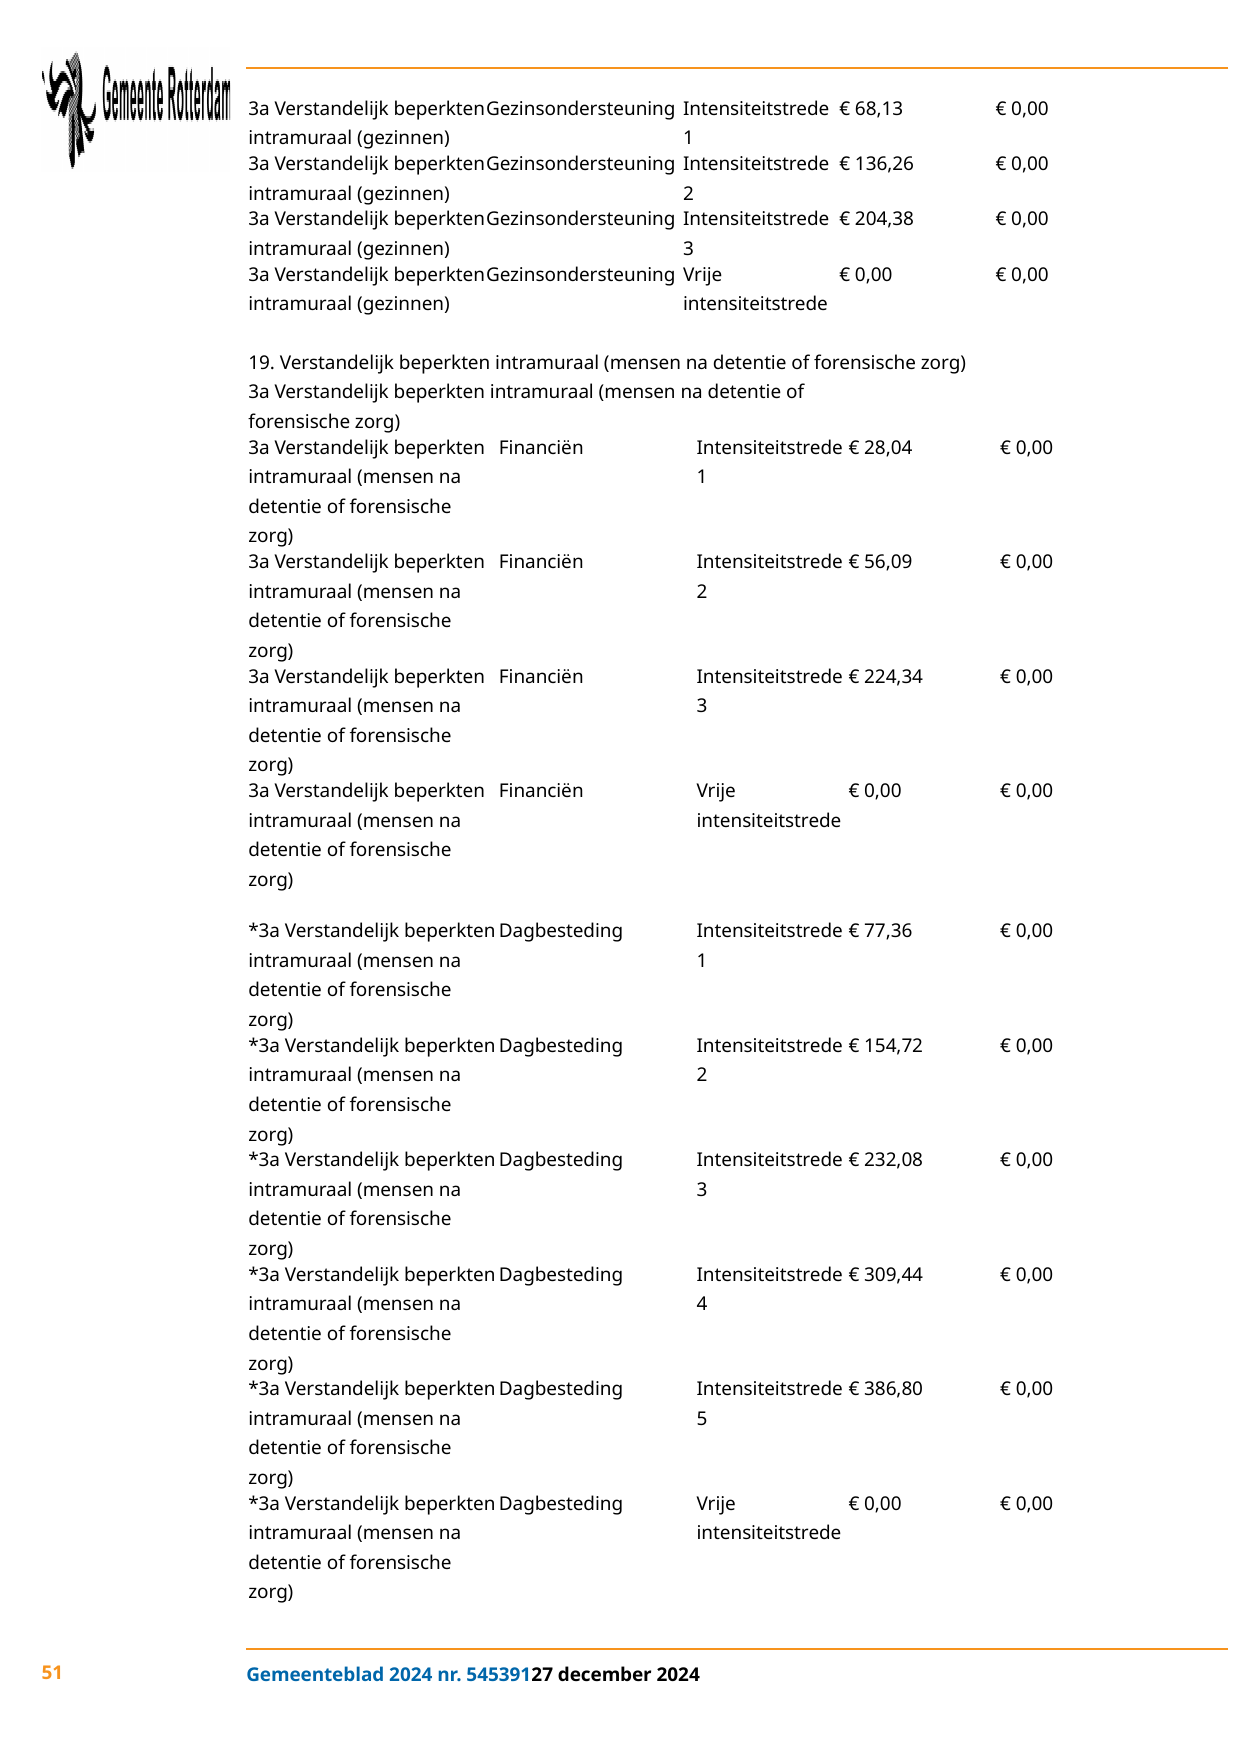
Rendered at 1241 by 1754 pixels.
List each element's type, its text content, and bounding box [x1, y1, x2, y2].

table_cell 3a Verstandelijk beperkten intramuraal (gezinnen) [248, 95, 486, 150]
table_cell 3a Verstandelijk beperkten intramuraal (mensen na detentie of forensische zorg) [248, 777, 499, 892]
table_cell € 0,00 [995, 261, 1152, 316]
table_cell € 0,00 [1000, 777, 1152, 892]
table_cell Intensiteitstrede 2 [696, 548, 848, 663]
table_cell Vrije intensiteitstrede [683, 261, 839, 316]
table_cell € 136,26 [839, 150, 995, 205]
table_cell € 0,00 [1000, 434, 1152, 548]
table_cell Intensiteitstrede 2 [683, 150, 839, 205]
table_cell € 0,00 [1000, 548, 1152, 663]
table_cell € 0,00 [1000, 1032, 1152, 1146]
table_cell € 0,00 [995, 150, 1152, 205]
table_cell *3a Verstandelijk beperkten intramuraal (mensen na detentie of forensische zorg) [248, 1375, 499, 1490]
table_cell € 0,00 [1000, 1146, 1152, 1261]
table_cell Financiën [499, 777, 696, 892]
table_cell Dagbesteding [499, 1375, 696, 1490]
table_cell Dagbesteding [499, 1032, 696, 1146]
table_cell 3a Verstandelijk beperkten intramuraal (gezinnen) [248, 205, 486, 261]
table_cell € 0,00 [995, 205, 1152, 261]
table_cell Intensiteitstrede 2 [696, 1032, 848, 1146]
table_cell 3a Verstandelijk beperkten intramuraal (mensen na detentie of forensische zorg) [248, 548, 499, 663]
table_cell Intensiteitstrede 1 [683, 95, 839, 150]
text 19. Verstandelijk beperkten intramuraal (mensen na detentie of forensische zorg) [248, 349, 1152, 374]
table_cell € 0,00 [1000, 1490, 1152, 1604]
table_cell € 232,08 [848, 1146, 1000, 1261]
table_cell [1000, 892, 1152, 917]
table_cell € 56,09 [848, 548, 1000, 663]
table_cell Financiën [499, 663, 696, 777]
table_cell € 28,04 [848, 434, 1000, 548]
table_cell Gezinsondersteuning [486, 261, 683, 316]
table_cell Intensiteitstrede 4 [696, 1261, 848, 1375]
table_cell *3a Verstandelijk beperkten intramuraal (mensen na detentie of forensische zorg) [248, 1490, 499, 1604]
table_cell Intensiteitstrede 1 [696, 434, 848, 548]
table_cell € 0,00 [848, 777, 1000, 892]
table_cell € 0,00 [839, 261, 995, 316]
table_cell *3a Verstandelijk beperkten intramuraal (mensen na detentie of forensische zorg) [248, 1146, 499, 1261]
table_cell Gezinsondersteuning [486, 205, 683, 261]
table_cell 3a Verstandelijk beperkten intramuraal (mensen na detentie of forensische zorg) [248, 434, 499, 548]
table_cell 3a Verstandelijk beperkten intramuraal (gezinnen) [248, 261, 486, 316]
table_cell Gezinsondersteuning [486, 150, 683, 205]
table_cell Dagbesteding [499, 918, 696, 1032]
table_cell Dagbesteding [499, 1261, 696, 1375]
table_cell 3a Verstandelijk beperkten intramuraal (mensen na detentie of forensische zorg) [248, 663, 499, 777]
table_header 3a Verstandelijk beperkten intramuraal (mensen na detentie of forensische zorg) [248, 379, 848, 434]
table_cell € 0,00 [848, 1490, 1000, 1604]
table_cell € 0,00 [1000, 1375, 1152, 1490]
table_header [848, 379, 1000, 434]
table_cell Vrije intensiteitstrede [696, 1490, 848, 1604]
table_cell Intensiteitstrede 3 [683, 205, 839, 261]
table_cell € 68,13 [839, 95, 995, 150]
table_cell € 224,34 [848, 663, 1000, 777]
table_cell Intensiteitstrede 1 [696, 918, 848, 1032]
table_cell Intensiteitstrede 5 [696, 1375, 848, 1490]
table_cell € 0,00 [995, 95, 1152, 150]
table_cell Intensiteitstrede 3 [696, 663, 848, 777]
table_cell € 0,00 [1000, 663, 1152, 777]
table_cell € 309,44 [848, 1261, 1000, 1375]
picture [41, 47, 231, 172]
table_cell Dagbesteding [499, 1146, 696, 1261]
table_cell [848, 892, 1000, 917]
table_header [1000, 379, 1152, 434]
table_cell € 77,36 [848, 918, 1000, 1032]
table_cell Intensiteitstrede 3 [696, 1146, 848, 1261]
table_cell Financiën [499, 434, 696, 548]
table_cell *3a Verstandelijk beperkten intramuraal (mensen na detentie of forensische zorg) [248, 1032, 499, 1146]
table_cell € 204,38 [839, 205, 995, 261]
table_cell € 0,00 [1000, 918, 1152, 1032]
table_cell Vrije intensiteitstrede [696, 777, 848, 892]
table_cell Dagbesteding [499, 1490, 696, 1604]
table_cell *3a Verstandelijk beperkten intramuraal (mensen na detentie of forensische zorg) [248, 1261, 499, 1375]
table_cell [248, 892, 848, 917]
table_cell € 386,80 [848, 1375, 1000, 1490]
table_cell Financiën [499, 548, 696, 663]
table_cell € 154,72 [848, 1032, 1000, 1146]
table_cell € 0,00 [1000, 1261, 1152, 1375]
table_cell Gezinsondersteuning [486, 95, 683, 150]
table_cell *3a Verstandelijk beperkten intramuraal (mensen na detentie of forensische zorg) [248, 918, 499, 1032]
table_cell 3a Verstandelijk beperkten intramuraal (gezinnen) [248, 150, 486, 205]
